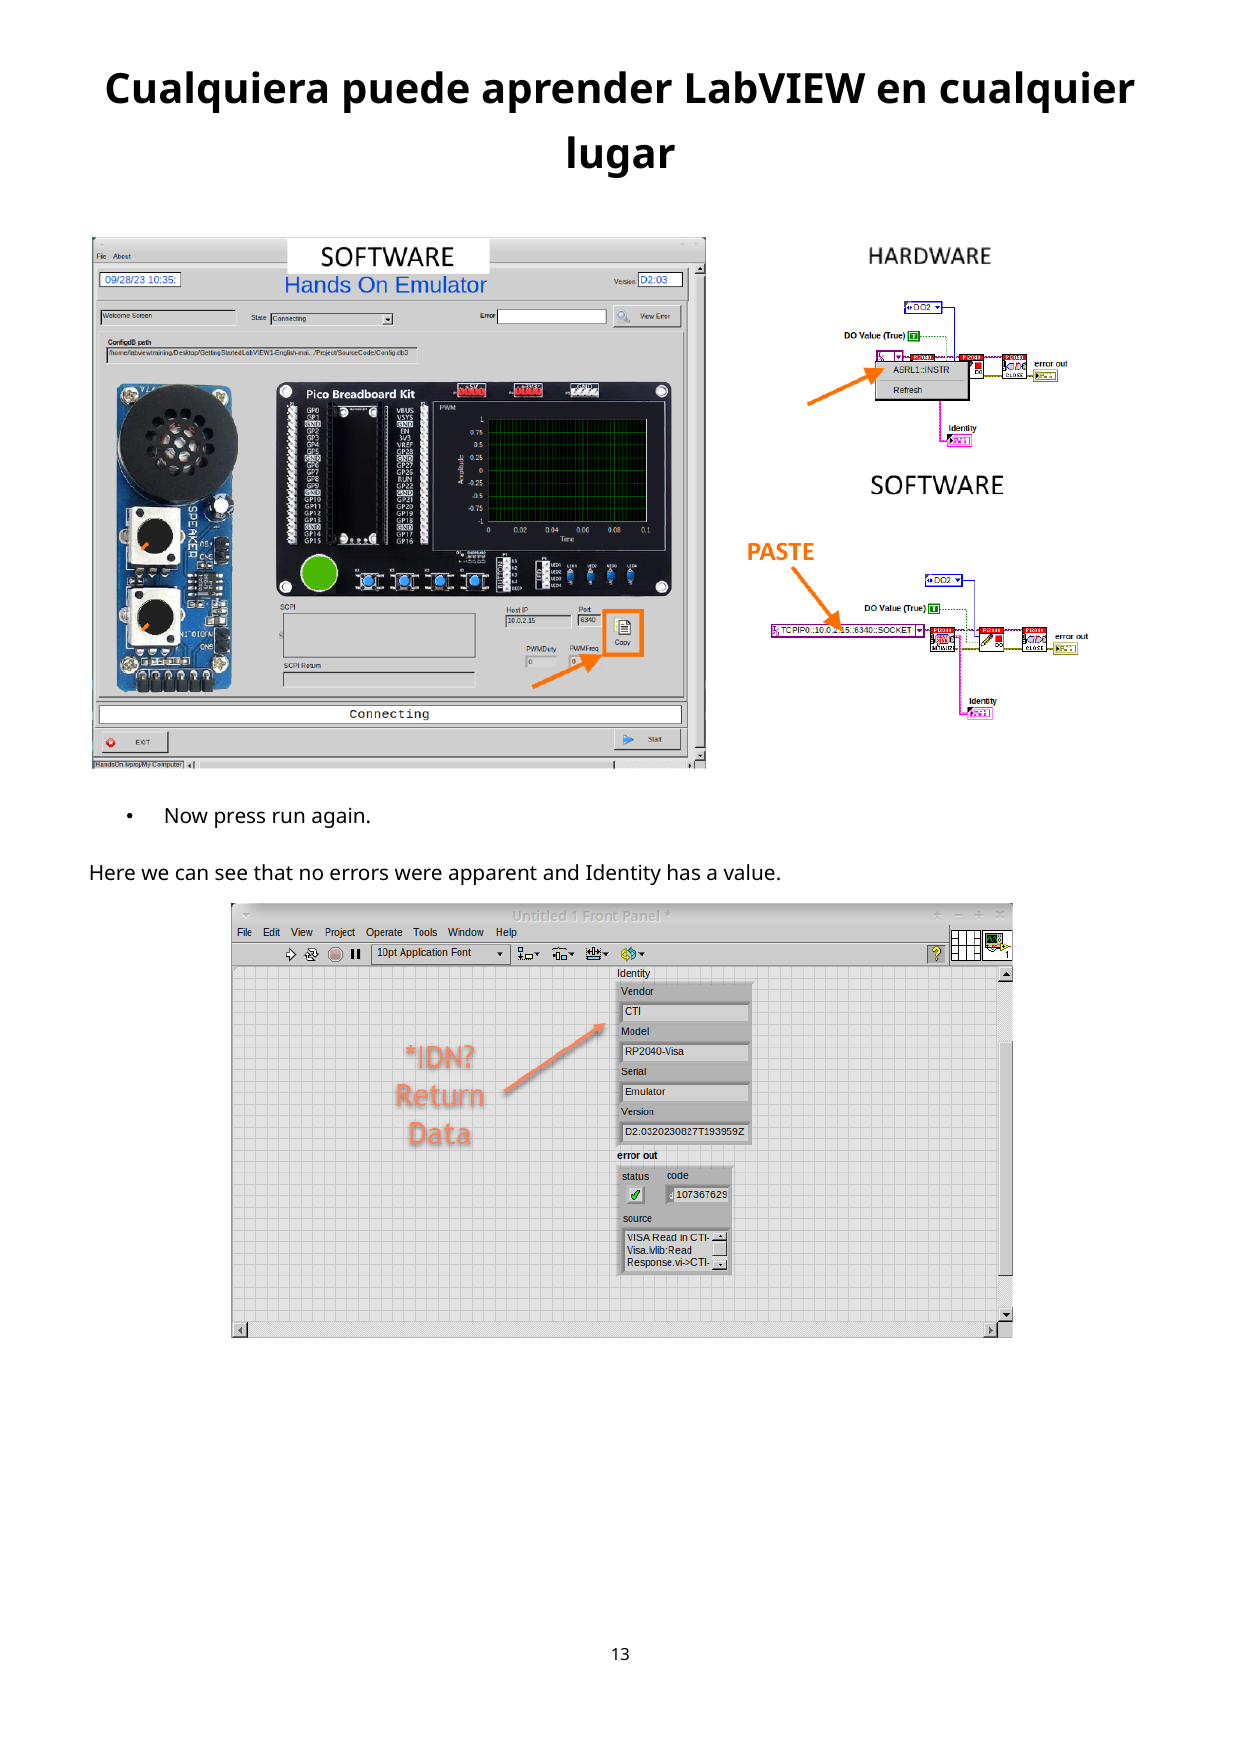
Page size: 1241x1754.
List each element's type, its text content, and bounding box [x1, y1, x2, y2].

picture [88, 232, 1152, 773]
list Now press run again. [126, 801, 1152, 830]
picture [231, 903, 1013, 1338]
text Here we can see that no errors were apparent and Identity has a value. [88, 858, 1152, 887]
